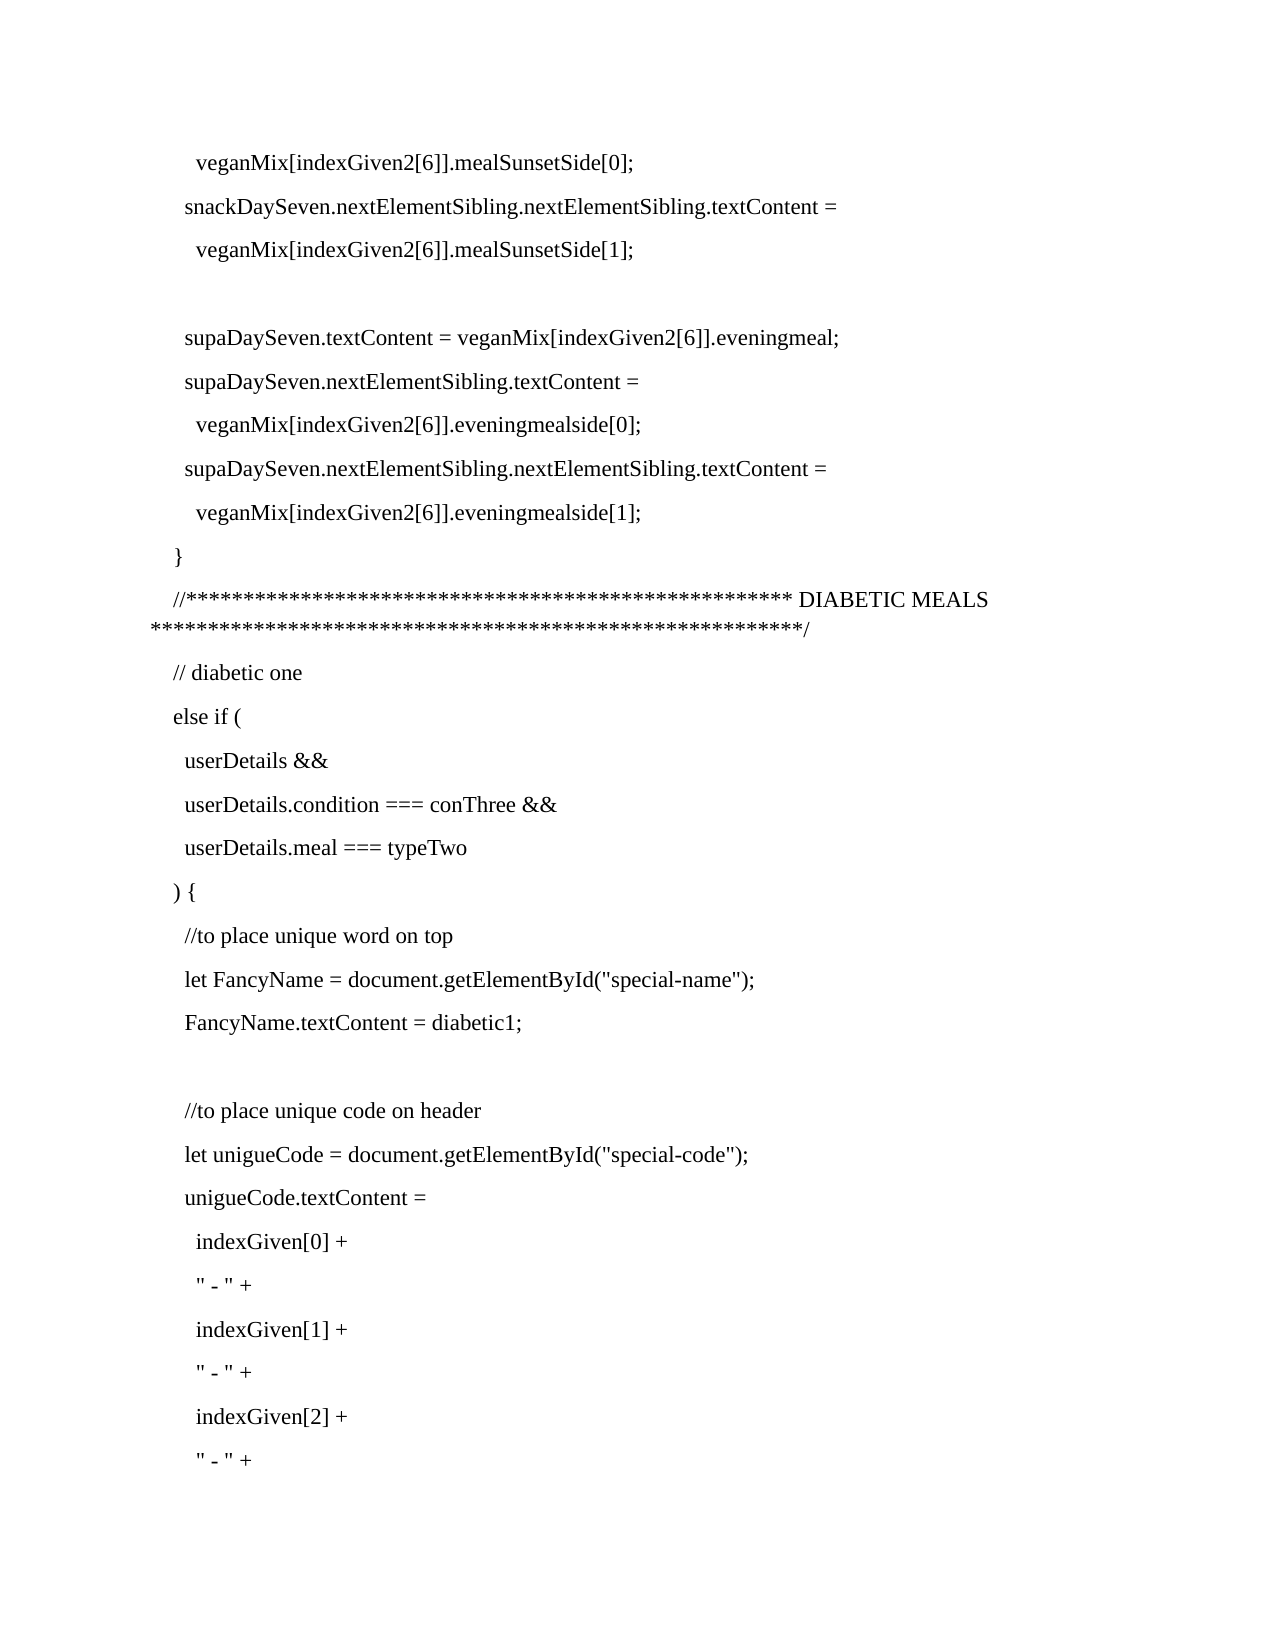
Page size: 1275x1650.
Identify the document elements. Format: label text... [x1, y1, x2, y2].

text // diabetic one [150, 660, 1125, 686]
text //to place unique word on top [150, 923, 1125, 948]
text ) { [150, 879, 1125, 904]
text veganMix[indexGiven2[6]].mealSunsetSide[0]; [150, 150, 1125, 175]
text " - " + [150, 1448, 1125, 1473]
text let FancyName = document.getElementById("special-name"); [150, 967, 1125, 992]
text else if ( [150, 704, 1125, 729]
text supaDaySeven.nextElementSibling.nextElementSibling.textContent = [150, 456, 1125, 482]
text userDetails.condition === conThree && [150, 792, 1125, 817]
text userDetails.meal === typeTwo [150, 835, 1125, 861]
text indexGiven[0] + [150, 1229, 1125, 1254]
text let unigueCode = document.getElementById("special-code"); [150, 1142, 1125, 1167]
text userDetails && [150, 748, 1125, 773]
text indexGiven[1] + [150, 1317, 1125, 1342]
text " - " + [150, 1273, 1125, 1298]
text //***************************************************** DIABETIC MEALS *********************************************************/ [150, 587, 1125, 642]
text indexGiven[2] + [150, 1404, 1125, 1429]
text veganMix[indexGiven2[6]].eveningmealside[0]; [150, 412, 1125, 438]
text unigueCode.textContent = [150, 1185, 1125, 1211]
text FancyName.textContent = diabetic1; [150, 1010, 1125, 1036]
text supaDaySeven.nextElementSibling.textContent = [150, 369, 1125, 394]
text veganMix[indexGiven2[6]].mealSunsetSide[1]; [150, 237, 1125, 263]
text //to place unique code on header [150, 1098, 1125, 1123]
text " - " + [150, 1360, 1125, 1386]
text } [150, 544, 1125, 569]
text snackDaySeven.nextElementSibling.nextElementSibling.textContent = [150, 194, 1125, 219]
text supaDaySeven.textContent = veganMix[indexGiven2[6]].eveningmeal; [150, 325, 1125, 350]
text veganMix[indexGiven2[6]].eveningmealside[1]; [150, 500, 1125, 525]
